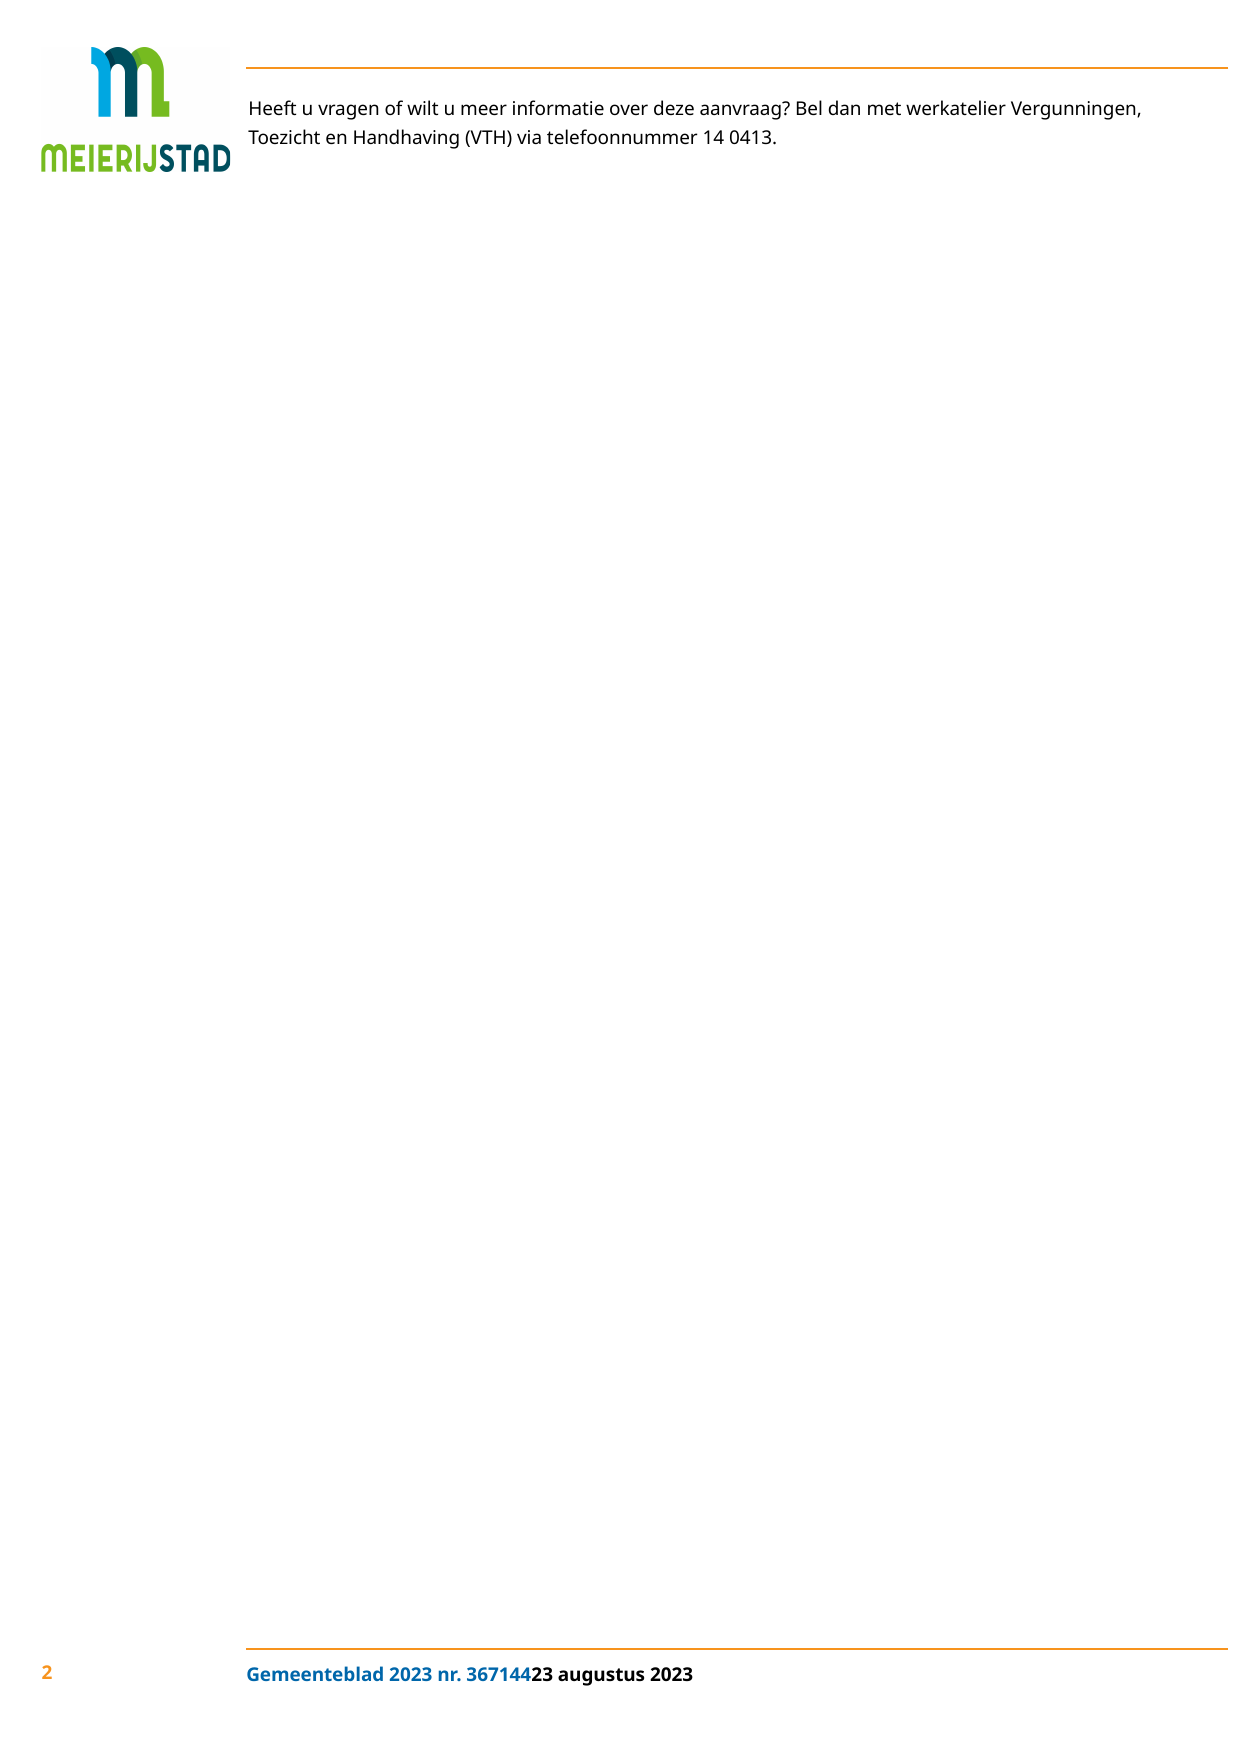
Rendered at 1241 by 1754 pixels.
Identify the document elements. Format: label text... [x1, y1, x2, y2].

picture [41, 47, 231, 172]
text Heeft u vragen of wilt u meer informatie over deze aanvraag? Bel dan met werkatelier Vergunningen, Toezicht en Handhaving (VTH) via telefoonnummer 14 0413. [248, 95, 1152, 150]
